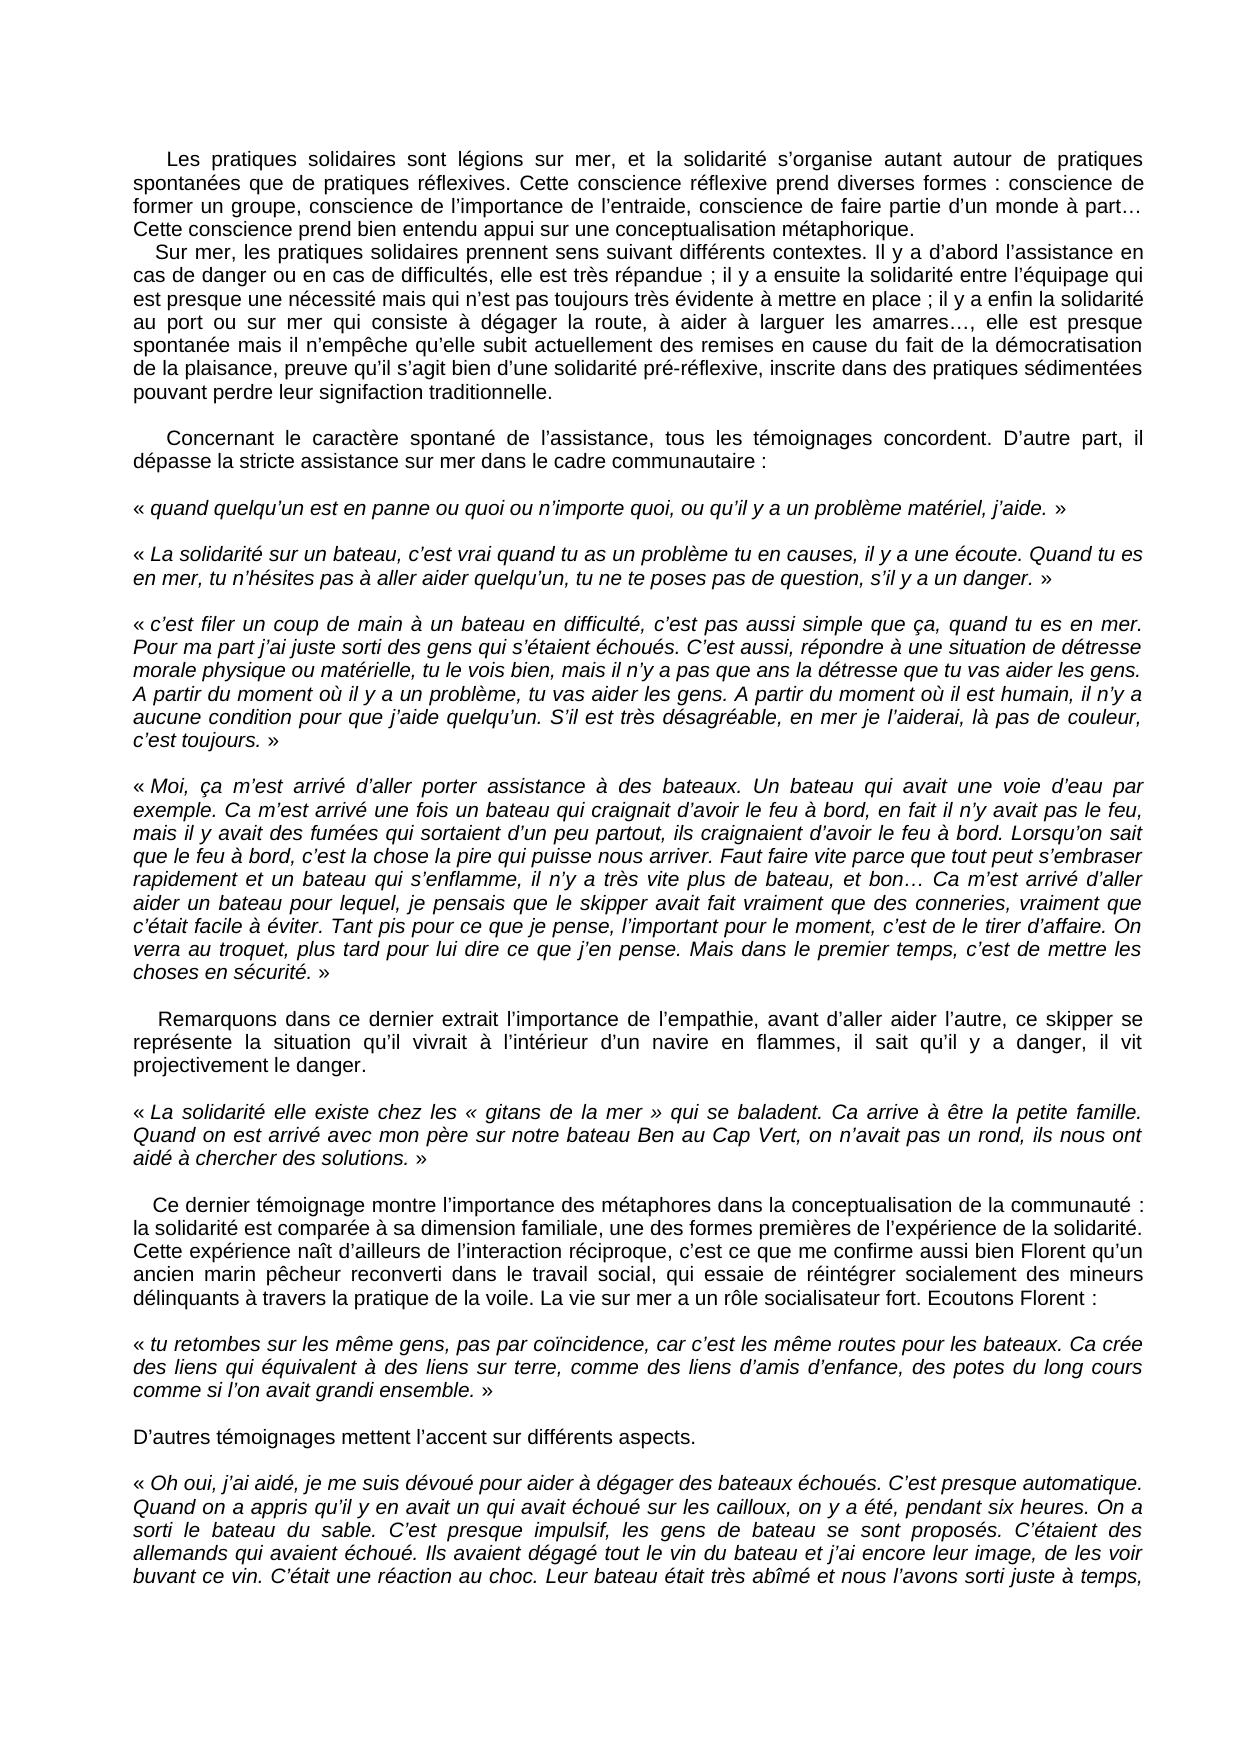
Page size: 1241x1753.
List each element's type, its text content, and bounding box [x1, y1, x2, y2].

text « c’est filer un coup de main à un bateau en difficulté, c’est pas aussi simple que ça, quand tu es en mer. Pour ma part j’ai juste sorti des gens qui s’étaient échoués. C’est aussi, répondre à une situation de détresse morale physique ou matérielle, tu le vois bien, mais il n’y a pas que ans la détresse que tu vas aider les gens. A partir du moment où il y a un problème, tu vas aider les gens. A partir du moment où il est humain, il n’y a aucune condition pour que j’aide quelqu’un. S’il est très désagréable, en mer je l’aiderai, là pas de couleur, c’est toujours. » [133, 612, 1144, 752]
text « Moi, ça m’est arrivé d’aller porter assistance à des bateaux. Un bateau qui avait une voie d’eau par exemple. Ca m’est arrivé une fois un bateau qui craignait d’avoir le feu à bord, en fait il n’y avait pas le feu, mais il y avait des fumées qui sortaient d’un peu partout, ils craignaient d’avoir le feu à bord. Lorsqu’on sait que le feu à bord, c’est la chose la pire qui puisse nous arriver. Faut faire vite parce que tout peut s’embraser rapidement et un bateau qui s’enflamme, il n’y a très vite plus de bateau, et bon… Ca m’est arrivé d’aller aider un bateau pour lequel, je pensais que le skipper avait fait vraiment que des conneries, vraiment que c’était facile à éviter. Tant pis pour ce que je pense, l’important pour le moment, c’est de le tirer d’affaire. On verra au troquet, plus tard pour lui dire ce que j’en pense. Mais dans le premier temps, c’est de mettre les choses en sécurité. » [133, 775, 1144, 984]
text « quand quelqu’un est en panne ou quoi ou n’importe quoi, ou qu’il y a un problème matériel, j’aide. » [133, 496, 1144, 519]
text Les pratiques solidaires sont légions sur mer, et la solidarité s’organise autant autour de pratiques spontanées que de pratiques réflexives. Cette conscience réflexive prend diverses formes : conscience de former un groupe, conscience de l’importance de l’entraide, conscience de faire partie d’un monde à part… Cette conscience prend bien entendu appui sur une conceptualisation métaphorique. [133, 148, 1144, 241]
text Concernant le caractère spontané de l’assistance, tous les témoignages concordent. D’autre part, il dépasse la stricte assistance sur mer dans le cadre communautaire : [133, 427, 1144, 473]
text D’autres témoignages mettent l’accent sur différents aspects. [133, 1426, 1144, 1449]
text « La solidarité sur un bateau, c’est vrai quand tu as un problème tu en causes, il y a une écoute. Quand tu es en mer, tu n’hésites pas à aller aider quelqu’un, tu ne te poses pas de question, s’il y a un danger. » [133, 543, 1144, 589]
text Sur mer, les pratiques solidaires prennent sens suivant différents contextes. Il y a d’abord l’assistance en cas de danger ou en cas de difficultés, elle est très répandue ; il y a ensuite la solidarité entre l’équipage qui est presque une nécessité mais qui n’est pas toujours très évidente à mettre en place ; il y a enfin la solidarité au port ou sur mer qui consiste à dégager la route, à aider à larguer les amarres…, elle est presque spontanée mais il n’empêche qu’elle subit actuellement des remises en cause du fait de la démocratisation de la plaisance, preuve qu’il s’agit bien d’une solidarité pré-réflexive, inscrite dans des pratiques sédimentées pouvant perdre leur signifaction traditionnelle. [133, 241, 1144, 403]
text « La solidarité elle existe chez les « gitans de la mer » qui se baladent. Ca arrive à être la petite famille. Quand on est arrivé avec mon père sur notre bateau Ben au Cap Vert, on n’avait pas un rond, ils nous ont aidé à chercher des solutions. » [133, 1100, 1144, 1170]
text « Oh oui, j’ai aidé, je me suis dévoué pour aider à dégager des bateaux échoués. C’est presque automatique. Quand on a appris qu’il y en avait un qui avait échoué sur les cailloux, on y a été, pendant six heures. On a sorti le bateau du sable. C’est presque impulsif, les gens de bateau se sont proposés. C’étaient des allemands qui avaient échoué. Ils avaient dégagé tout le vin du bateau et j’ai encore leur image, de les voir buvant ce vin. C’était une réaction au choc. Leur bateau était très abîmé et nous l’avons sorti juste à temps, [133, 1472, 1144, 1588]
text Remarquons dans ce dernier extrait l’importance de l’empathie, avant d’aller aider l’autre, ce skipper se représente la situation qu’il vivrait à l’intérieur d’un navire en flammes, il sait qu’il y a danger, il vit projectivement le danger. [133, 1007, 1144, 1077]
text Ce dernier témoignage montre l’importance des métaphores dans la conceptualisation de la communauté : la solidarité est comparée à sa dimension familiale, une des formes premières de l’expérience de la solidarité. Cette expérience naît d’ailleurs de l’interaction réciproque, c’est ce que me confirme aussi bien Florent qu’un ancien marin pêcheur reconverti dans le travail social, qui essaie de réintégrer socialement des mineurs délinquants à travers la pratique de la voile. La vie sur mer a un rôle socialisateur fort. Ecoutons Florent : [133, 1193, 1144, 1309]
text « tu retombes sur les même gens, pas par coïncidence, car c’est les même routes pour les bateaux. Ca crée des liens qui équivalent à des liens sur terre, comme des liens d’amis d’enfance, des potes du long cours comme si l’on avait grandi ensemble. » [133, 1333, 1144, 1402]
